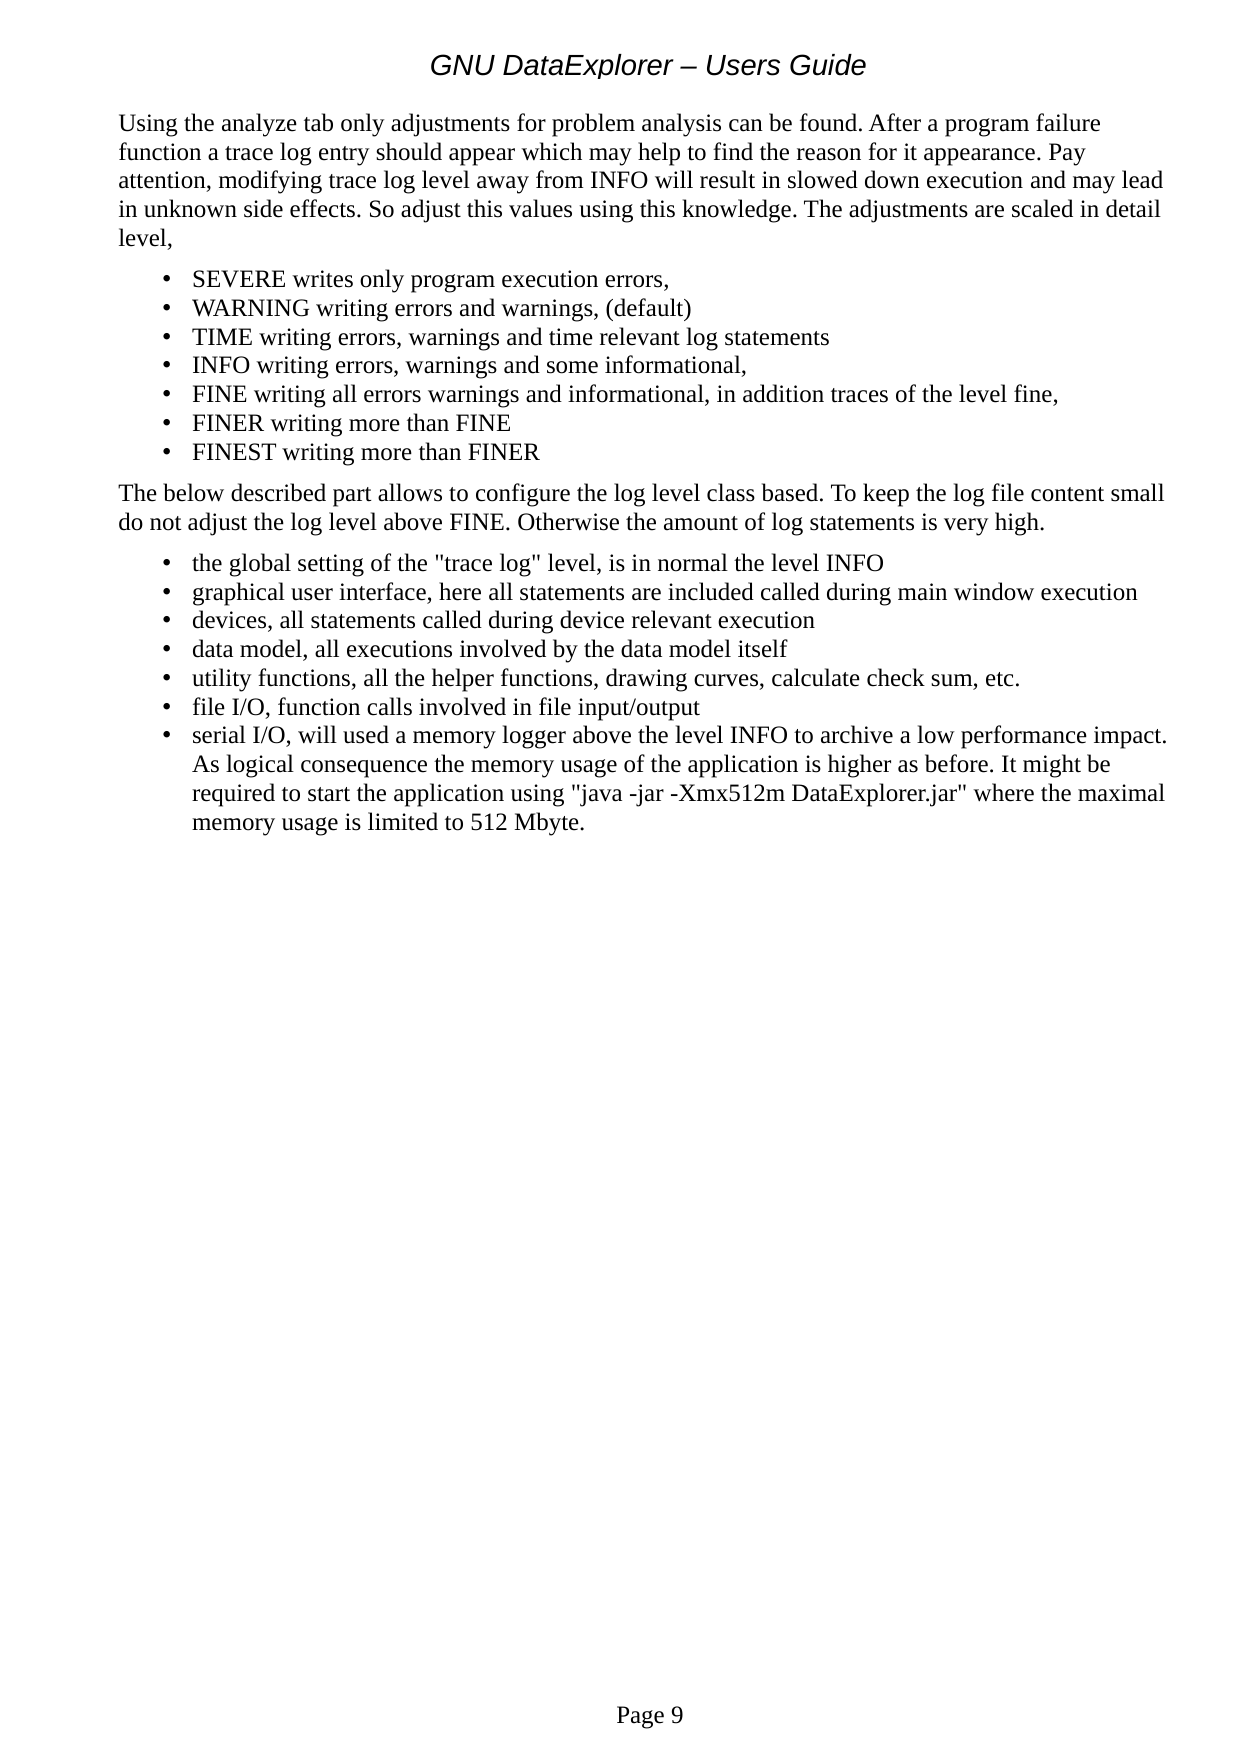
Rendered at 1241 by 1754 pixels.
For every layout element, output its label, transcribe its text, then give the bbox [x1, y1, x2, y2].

list SEVERE writes only program execution errors, [162, 264, 1181, 293]
list FINER writing more than FINE [162, 408, 1181, 437]
text The below described part allows to configure the log level class based. To keep the log file content small do not adjust the log level above FINE. Otherwise the amount of log statements is very high. [118, 478, 1181, 535]
list WARNING writing errors and warnings, (default) [162, 293, 1181, 322]
list devices, all statements called during device relevant execution [162, 605, 1181, 634]
list data model, all executions involved by the data model itself [162, 634, 1181, 663]
list FINEST writing more than FINER [162, 437, 1181, 465]
list graphical user interface, here all statements are included called during main window execution [162, 577, 1181, 605]
list serial I/O, will used a memory logger above the level INFO to archive a low performance impact. As logical consequence the memory usage of the application is higher as before. It might be required to start the application using "java -jar -Xmx512m DataExplorer.jar" where the maximal memory usage is limited to 512 Mbyte. [162, 720, 1181, 835]
list the global setting of the "trace log" level, is in normal the level INFO [162, 548, 1181, 577]
text Using the analyze tab only adjustments for problem analysis can be found. After a program failure function a trace log entry should appear which may help to find the reason for it appearance. Pay attention, modifying trace log level away from INFO will result in slowed down execution and may lead in unknown side effects. So adjust this values using this knowledge. The adjustments are scaled in detail level, [118, 108, 1181, 252]
list TIME writing errors, warnings and time relevant log statements [162, 322, 1181, 350]
list file I/O, function calls involved in file input/output [162, 692, 1181, 720]
list utility functions, all the helper functions, drawing curves, calculate check sum, etc. [162, 663, 1181, 692]
list FINE writing all errors warnings and informational, in addition traces of the level fine, [162, 379, 1181, 408]
list INFO writing errors, warnings and some informational, [162, 350, 1181, 379]
